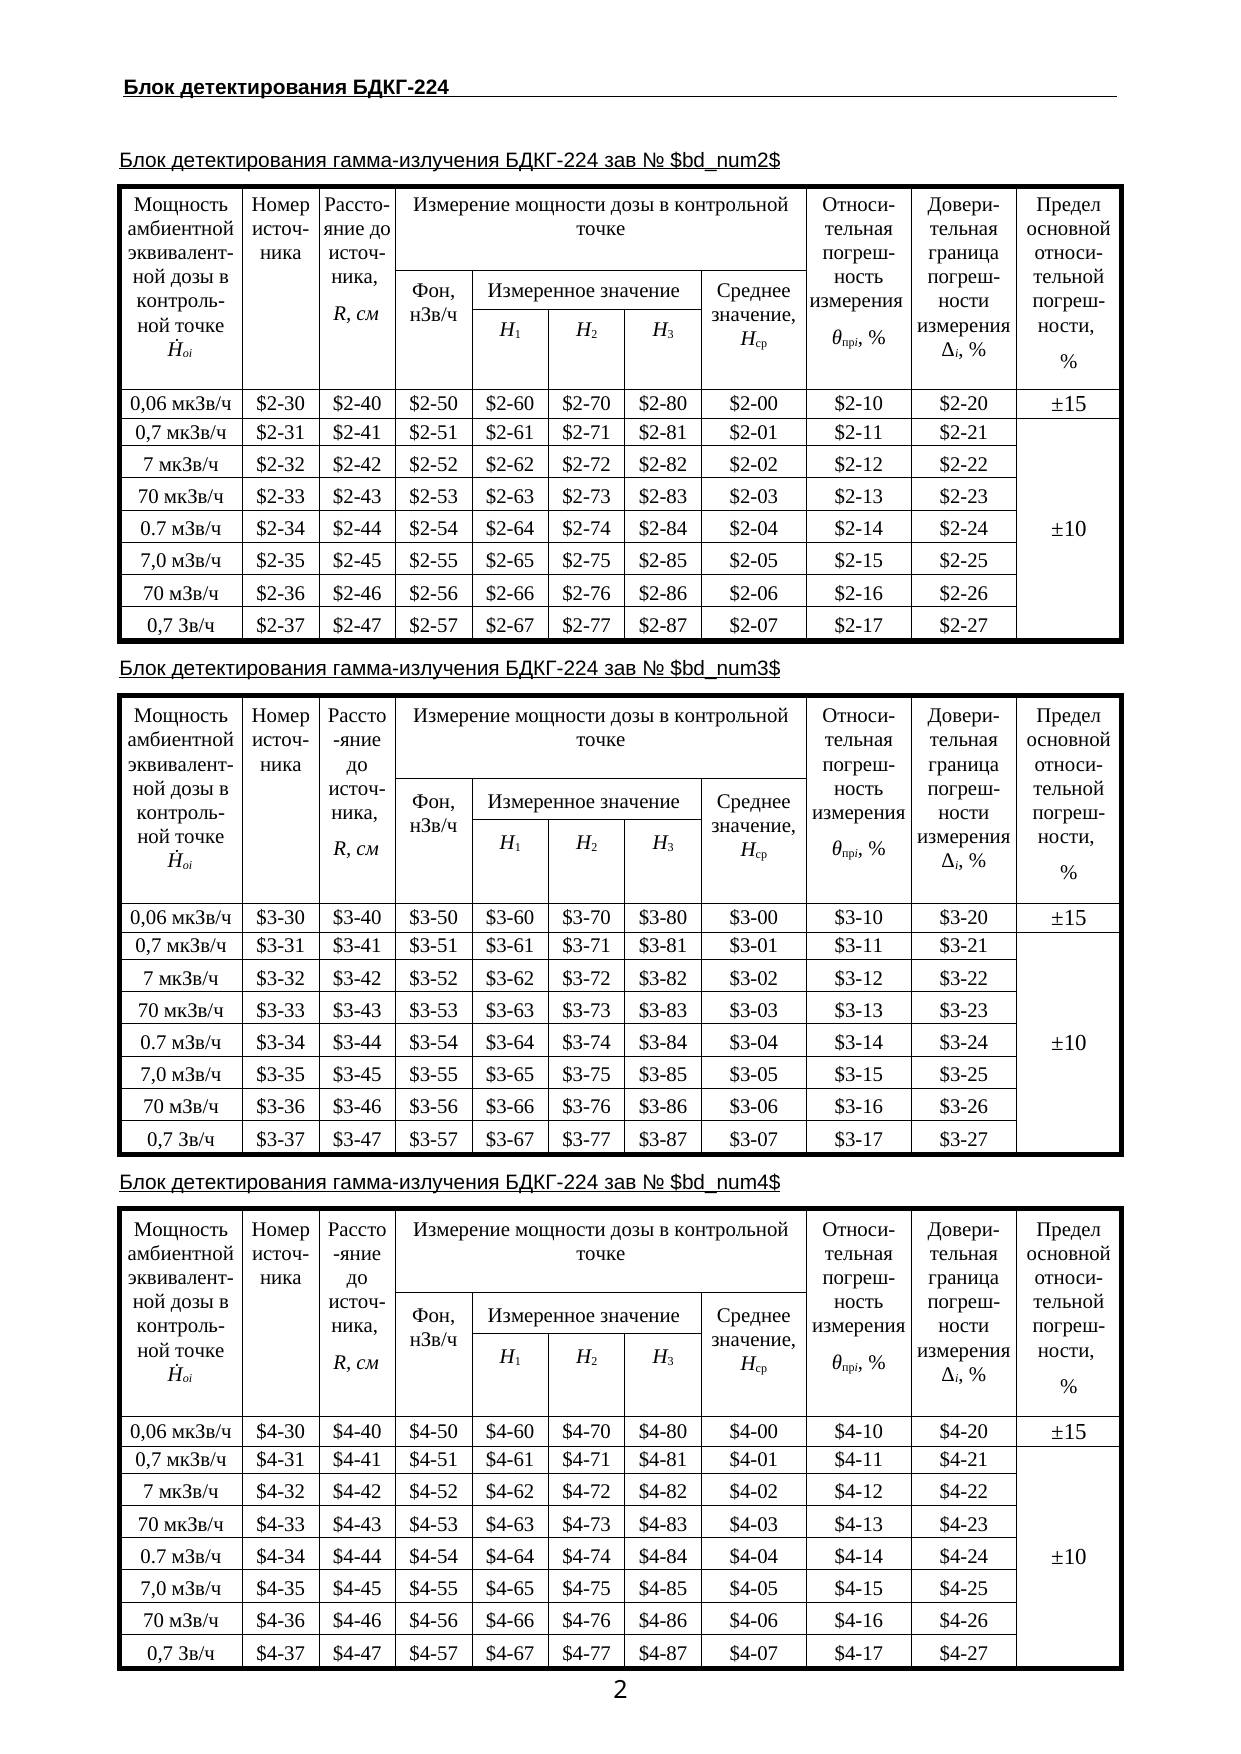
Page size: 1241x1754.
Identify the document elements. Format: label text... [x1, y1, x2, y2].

table_cell $3-63 [473, 992, 548, 1023]
table_cell $3-30 [243, 904, 319, 932]
table_cell $3-55 [396, 1057, 472, 1088]
table_cell $2-40 [320, 390, 395, 418]
table_cell $4-73 [549, 1506, 624, 1537]
table_cell $2-52 [396, 446, 472, 477]
table_cell $4-81 [625, 1447, 701, 1473]
table_cell Относи-тельная погреш-ность измерения θпрi, % [807, 1211, 911, 1416]
table_cell $4-62 [473, 1474, 548, 1505]
table_cell $4-71 [549, 1447, 624, 1473]
table_cell 7,0 мЗв/ч [122, 1570, 242, 1602]
table_cell $3-85 [625, 1057, 701, 1088]
table_cell $3-22 [912, 960, 1016, 991]
table_cell $4-65 [473, 1570, 548, 1602]
table_cell $4-72 [549, 1474, 624, 1505]
table_cell $2-57 [396, 607, 472, 638]
table_cell $3-24 [912, 1024, 1016, 1056]
table_cell $3-36 [243, 1089, 319, 1120]
table_cell $4-82 [625, 1474, 701, 1505]
table_cell Среднее значение, Hср [702, 779, 806, 902]
table_cell $4-44 [320, 1538, 395, 1569]
table_cell Предел основной относи-тельной погреш-ности, % [1017, 698, 1119, 902]
table_cell $3-65 [473, 1057, 548, 1088]
table_cell 7 мкЗв/ч [122, 446, 242, 477]
table_cell $3-04 [702, 1024, 806, 1056]
table_cell Довери-тельная граница погреш-ности измерения Δi, % [912, 698, 1016, 902]
table_cell $2-17 [807, 607, 911, 638]
table_cell 0,7 мкЗв/ч [122, 419, 242, 445]
table_cell $2-11 [807, 419, 911, 445]
table_cell $2-77 [549, 607, 624, 638]
table_cell $2-74 [549, 511, 624, 542]
table_cell $4-76 [549, 1603, 624, 1634]
table_cell $3-15 [807, 1057, 911, 1088]
table_cell $3-26 [912, 1089, 1016, 1120]
table_cell $2-24 [912, 511, 1016, 542]
table_cell $4-43 [320, 1506, 395, 1537]
table_cell $3-62 [473, 960, 548, 991]
table_cell $2-21 [912, 419, 1016, 445]
table_cell $4-00 [702, 1417, 806, 1446]
table_cell $3-80 [625, 904, 701, 932]
table_cell $2-05 [702, 543, 806, 574]
table_cell Предел основной относи-тельной погреш-ности, % [1017, 189, 1119, 389]
table_cell $2-53 [396, 478, 472, 509]
table_cell Фон, нЗв/ч [396, 271, 472, 389]
table_cell $4-37 [243, 1635, 319, 1666]
table_cell $4-66 [473, 1603, 548, 1634]
table_cell $4-14 [807, 1538, 911, 1569]
table_cell $2-02 [702, 446, 806, 477]
table_cell 0.7 мЗв/ч [122, 1024, 242, 1056]
table_cell $3-07 [702, 1121, 806, 1152]
table_cell $4-30 [243, 1417, 319, 1446]
table_cell $2-25 [912, 543, 1016, 574]
table_cell $2-30 [243, 390, 319, 418]
table_cell $2-07 [702, 607, 806, 638]
table_cell $4-60 [473, 1417, 548, 1446]
table_cell Номер источ-ника [243, 698, 319, 902]
table_cell $4-31 [243, 1447, 319, 1473]
table_cell $2-84 [625, 511, 701, 542]
table_cell $2-55 [396, 543, 472, 574]
table_cell $3-53 [396, 992, 472, 1023]
table_cell 7 мкЗв/ч [122, 960, 242, 991]
table_cell $3-13 [807, 992, 911, 1023]
table_cell $2-81 [625, 419, 701, 445]
table_cell $4-80 [625, 1417, 701, 1446]
table_cell $2-01 [702, 419, 806, 445]
table_cell $3-56 [396, 1089, 472, 1120]
table_cell $4-26 [912, 1603, 1016, 1634]
table_cell $4-87 [625, 1635, 701, 1666]
table_cell H1 [473, 310, 548, 389]
table_cell $4-20 [912, 1417, 1016, 1446]
table_cell 0,7 мкЗв/ч [122, 933, 242, 959]
table_cell $2-34 [243, 511, 319, 542]
table_cell 0,7 Зв/ч [122, 1121, 242, 1152]
table_cell $3-86 [625, 1089, 701, 1120]
table_cell 0,06 мкЗв/ч [122, 390, 242, 418]
table_cell $4-56 [396, 1603, 472, 1634]
table_cell $2-65 [473, 543, 548, 574]
table_cell $2-67 [473, 607, 548, 638]
table_cell $4-40 [320, 1417, 395, 1446]
table_cell $4-64 [473, 1538, 548, 1569]
table_cell 7,0 мЗв/ч [122, 543, 242, 574]
table_cell $2-47 [320, 607, 395, 638]
table_cell $2-23 [912, 478, 1016, 509]
table_cell $2-43 [320, 478, 395, 509]
table_cell 0,7 мкЗв/ч [122, 1447, 242, 1473]
table_cell $3-76 [549, 1089, 624, 1120]
table_cell $2-06 [702, 575, 806, 606]
table_cell Номер источ-ника [243, 1211, 319, 1416]
table_cell $3-21 [912, 933, 1016, 959]
table_cell $2-13 [807, 478, 911, 509]
table_cell ±15 [1017, 390, 1119, 418]
table_cell $2-42 [320, 446, 395, 477]
table_cell $4-57 [396, 1635, 472, 1666]
table_cell $3-06 [702, 1089, 806, 1120]
table_cell $3-42 [320, 960, 395, 991]
table_cell $3-74 [549, 1024, 624, 1056]
table_cell $2-87 [625, 607, 701, 638]
table_cell $3-20 [912, 904, 1016, 932]
table_cell $4-52 [396, 1474, 472, 1505]
table_cell $2-62 [473, 446, 548, 477]
table_cell $2-35 [243, 543, 319, 574]
table_cell $4-67 [473, 1635, 548, 1666]
table_cell $2-82 [625, 446, 701, 477]
table_cell $4-05 [702, 1570, 806, 1602]
table_cell $4-24 [912, 1538, 1016, 1569]
table_cell $4-33 [243, 1506, 319, 1537]
table_cell Рассто-яние до источ-ника, R, см [320, 189, 395, 389]
table_cell H3 [625, 310, 701, 389]
table_cell $4-41 [320, 1447, 395, 1473]
table_cell $3-64 [473, 1024, 548, 1056]
table_cell $2-32 [243, 446, 319, 477]
table_cell Относи-тельная погреш-ность измерения θпрi, % [807, 189, 911, 389]
table_cell $3-05 [702, 1057, 806, 1088]
table_cell $4-63 [473, 1506, 548, 1537]
table_cell $2-04 [702, 511, 806, 542]
table_cell 7 мкЗв/ч [122, 1474, 242, 1505]
table_cell $4-16 [807, 1603, 911, 1634]
table_cell 70 мкЗв/ч [122, 1506, 242, 1537]
table_cell $3-51 [396, 933, 472, 959]
table_cell H1 [473, 1334, 548, 1416]
table_cell Измеренное значение [473, 779, 701, 819]
table_cell Рассто-яние до источ-ника, R, см [320, 698, 395, 902]
table_cell $3-11 [807, 933, 911, 959]
table_cell $3-10 [807, 904, 911, 932]
table_cell Предел основной относи-тельной погреш-ности, % [1017, 1211, 1119, 1416]
table_cell $4-03 [702, 1506, 806, 1537]
table_cell $4-32 [243, 1474, 319, 1505]
table_cell $4-25 [912, 1570, 1016, 1602]
table_cell $2-56 [396, 575, 472, 606]
table_cell Довери-тельная граница погреш-ности измерения Δi, % [912, 1211, 1016, 1416]
table_cell Рассто-яние до источ-ника, R, см [320, 1211, 395, 1416]
table_cell $4-22 [912, 1474, 1016, 1505]
table_cell $4-36 [243, 1603, 319, 1634]
table_cell $4-70 [549, 1417, 624, 1446]
table_cell Фон, нЗв/ч [396, 1293, 472, 1416]
table_cell H3 [625, 1334, 701, 1416]
table_cell $2-26 [912, 575, 1016, 606]
table_cell $3-87 [625, 1121, 701, 1152]
table_cell $3-34 [243, 1024, 319, 1056]
table_cell $3-83 [625, 992, 701, 1023]
table_cell H3 [625, 820, 701, 902]
table_cell $4-61 [473, 1447, 548, 1473]
table_cell $2-75 [549, 543, 624, 574]
table_cell $4-53 [396, 1506, 472, 1537]
table_cell $4-17 [807, 1635, 911, 1666]
table_cell Измеренное значение [473, 271, 701, 309]
table_cell $3-35 [243, 1057, 319, 1088]
table_cell $4-42 [320, 1474, 395, 1505]
table_cell 70 мЗв/ч [122, 1089, 242, 1120]
table_cell $3-32 [243, 960, 319, 991]
table_cell $3-77 [549, 1121, 624, 1152]
table_cell $2-37 [243, 607, 319, 638]
table_cell $3-41 [320, 933, 395, 959]
table_cell $3-23 [912, 992, 1016, 1023]
table_cell $2-45 [320, 543, 395, 574]
table_cell H2 [549, 310, 624, 389]
table_cell $2-22 [912, 446, 1016, 477]
table_cell $4-11 [807, 1447, 911, 1473]
table_cell $3-16 [807, 1089, 911, 1120]
table_cell $2-85 [625, 543, 701, 574]
table_cell $4-51 [396, 1447, 472, 1473]
table_cell $4-86 [625, 1603, 701, 1634]
table_cell Фон, нЗв/ч [396, 779, 472, 902]
table_cell $4-12 [807, 1474, 911, 1505]
table_cell Среднее значение, Hср [702, 1293, 806, 1416]
table_cell $4-55 [396, 1570, 472, 1602]
table_cell $2-51 [396, 419, 472, 445]
table_cell $3-00 [702, 904, 806, 932]
table_cell $2-54 [396, 511, 472, 542]
table_cell $2-86 [625, 575, 701, 606]
table_cell $4-50 [396, 1417, 472, 1446]
table_cell $4-45 [320, 1570, 395, 1602]
table_cell $2-44 [320, 511, 395, 542]
table_cell $2-00 [702, 390, 806, 418]
table_header Блок детектирования гамма-излучения БДКГ-224 зав № $bd_num3$ [119, 644, 1121, 692]
table_cell Довери-тельная граница погреш-ности измерения Δi, % [912, 189, 1016, 389]
table_cell $3-81 [625, 933, 701, 959]
table_cell $4-84 [625, 1538, 701, 1569]
table_cell $2-14 [807, 511, 911, 542]
table_cell H2 [549, 1334, 624, 1416]
table_cell $3-47 [320, 1121, 395, 1152]
table_cell $2-41 [320, 419, 395, 445]
table_cell $3-43 [320, 992, 395, 1023]
table_cell ±10 [1017, 1447, 1119, 1666]
table_cell $4-74 [549, 1538, 624, 1569]
table_cell Номер источ-ника [243, 189, 319, 389]
table_cell $2-61 [473, 419, 548, 445]
table_cell $3-57 [396, 1121, 472, 1152]
table_cell $3-31 [243, 933, 319, 959]
table_cell $2-12 [807, 446, 911, 477]
table_cell Среднее значение, Hср [702, 271, 806, 389]
table_cell $4-47 [320, 1635, 395, 1666]
table_cell $4-85 [625, 1570, 701, 1602]
table_cell $4-01 [702, 1447, 806, 1473]
table_cell $3-01 [702, 933, 806, 959]
table_cell $2-73 [549, 478, 624, 509]
table_cell $4-07 [702, 1635, 806, 1666]
table_cell 0,7 Зв/ч [122, 1635, 242, 1666]
table_cell ±15 [1017, 1417, 1119, 1446]
table_cell ±10 [1017, 419, 1119, 638]
table_cell $3-14 [807, 1024, 911, 1056]
table_cell $4-77 [549, 1635, 624, 1666]
table_cell 0,7 Зв/ч [122, 607, 242, 638]
table_cell $2-66 [473, 575, 548, 606]
table_cell Относи-тельная погреш-ность измерения θпрi, % [807, 698, 911, 902]
table_cell $4-04 [702, 1538, 806, 1569]
table_cell $2-36 [243, 575, 319, 606]
table_cell 70 мЗв/ч [122, 575, 242, 606]
table_cell ±10 [1017, 933, 1119, 1152]
table_cell Измеренное значение [473, 1293, 701, 1333]
table_cell $3-66 [473, 1089, 548, 1120]
table_cell $4-23 [912, 1506, 1016, 1537]
table_cell $2-72 [549, 446, 624, 477]
table_cell $3-72 [549, 960, 624, 991]
table_cell $2-50 [396, 390, 472, 418]
table_cell Мощность амбиентной эквивалент-ной дозы в контроль-ной точке Ḣoi [122, 1211, 242, 1416]
table_cell $2-10 [807, 390, 911, 418]
table_cell $2-76 [549, 575, 624, 606]
table_cell $2-46 [320, 575, 395, 606]
table_cell $3-02 [702, 960, 806, 991]
table_cell $4-06 [702, 1603, 806, 1634]
table_cell $2-70 [549, 390, 624, 418]
table_cell Измерение мощности дозы в контрольной точке [396, 1211, 806, 1292]
table_cell $3-61 [473, 933, 548, 959]
table_cell $4-34 [243, 1538, 319, 1569]
table_cell $2-16 [807, 575, 911, 606]
table_cell $4-15 [807, 1570, 911, 1602]
table_cell $3-12 [807, 960, 911, 991]
table_cell $3-27 [912, 1121, 1016, 1152]
table_cell $2-20 [912, 390, 1016, 418]
table_cell Измерение мощности дозы в контрольной точке [396, 698, 806, 778]
table_cell $4-83 [625, 1506, 701, 1537]
table_cell $3-44 [320, 1024, 395, 1056]
table_cell $4-35 [243, 1570, 319, 1602]
table_cell $4-13 [807, 1506, 911, 1537]
table_cell $4-10 [807, 1417, 911, 1446]
table_cell $2-33 [243, 478, 319, 509]
table_cell 70 мкЗв/ч [122, 992, 242, 1023]
table_cell 7,0 мЗв/ч [122, 1057, 242, 1088]
table_cell $3-40 [320, 904, 395, 932]
table_cell $4-27 [912, 1635, 1016, 1666]
table_cell $3-54 [396, 1024, 472, 1056]
table_cell $4-75 [549, 1570, 624, 1602]
table_cell $3-37 [243, 1121, 319, 1152]
table_cell $4-21 [912, 1447, 1016, 1473]
table_cell $3-84 [625, 1024, 701, 1056]
table_cell $2-31 [243, 419, 319, 445]
table_cell $2-27 [912, 607, 1016, 638]
table_cell $3-17 [807, 1121, 911, 1152]
table_cell $2-15 [807, 543, 911, 574]
table_cell $4-02 [702, 1474, 806, 1505]
table_cell Мощность амбиентной эквивалент-ной дозы в контроль-ной точке Ḣoi [122, 189, 242, 389]
table_cell Измерение мощности дозы в контрольной точке [396, 189, 806, 269]
table_cell 0.7 мЗв/ч [122, 1538, 242, 1569]
table_cell $3-82 [625, 960, 701, 991]
table_cell 70 мкЗв/ч [122, 478, 242, 509]
table_cell $4-54 [396, 1538, 472, 1569]
table_cell $2-64 [473, 511, 548, 542]
table_cell $3-73 [549, 992, 624, 1023]
table_cell $4-46 [320, 1603, 395, 1634]
table_cell $3-33 [243, 992, 319, 1023]
table_cell $2-71 [549, 419, 624, 445]
table_cell Мощность амбиентной эквивалент-ной дозы в контроль-ной точке Ḣoi [122, 698, 242, 902]
table_cell $3-45 [320, 1057, 395, 1088]
table_cell $3-52 [396, 960, 472, 991]
table_cell $3-67 [473, 1121, 548, 1152]
table_cell $2-63 [473, 478, 548, 509]
table_cell $3-50 [396, 904, 472, 932]
table_cell ±15 [1017, 904, 1119, 932]
table_cell $3-70 [549, 904, 624, 932]
table_cell $3-03 [702, 992, 806, 1023]
table_cell 0,06 мкЗв/ч [122, 1417, 242, 1446]
table_cell $3-75 [549, 1057, 624, 1088]
table_cell H2 [549, 820, 624, 902]
table_cell $3-60 [473, 904, 548, 932]
table_cell $2-60 [473, 390, 548, 418]
table_cell H1 [473, 820, 548, 902]
table_cell 0,06 мкЗв/ч [122, 904, 242, 932]
table_cell $2-80 [625, 390, 701, 418]
table_cell $3-46 [320, 1089, 395, 1120]
table_cell 70 мЗв/ч [122, 1603, 242, 1634]
table_cell $2-83 [625, 478, 701, 509]
table_cell $3-25 [912, 1057, 1016, 1088]
table_header Блок детектирования гамма-излучения БДКГ-224 зав № $bd_num2$ [119, 135, 1121, 184]
table_cell $3-71 [549, 933, 624, 959]
table_cell $2-03 [702, 478, 806, 509]
table_cell 0.7 мЗв/ч [122, 511, 242, 542]
table_header Блок детектирования гамма-излучения БДКГ-224 зав № $bd_num4$ [119, 1157, 1121, 1206]
